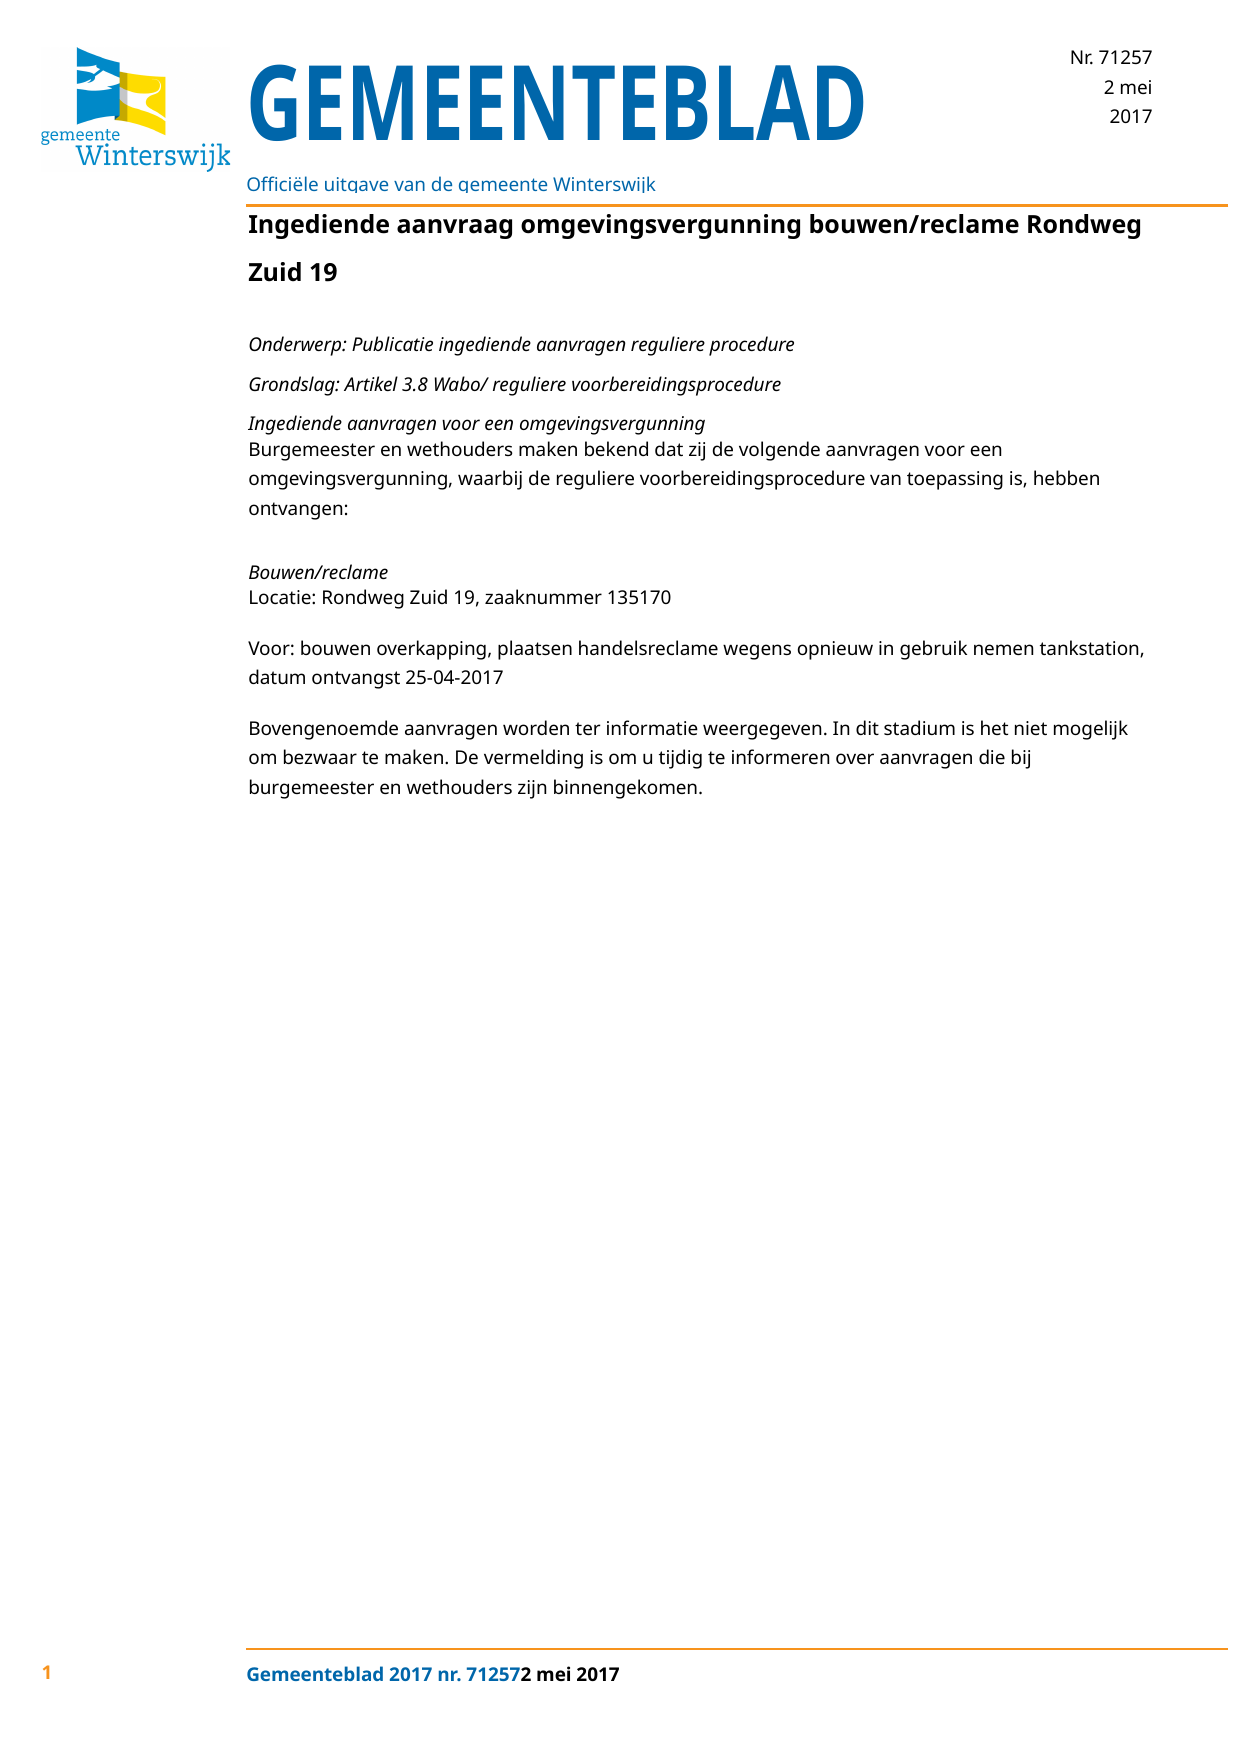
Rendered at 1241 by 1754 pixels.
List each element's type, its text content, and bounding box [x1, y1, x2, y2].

text Bouwen/reclame [248, 559, 1152, 584]
picture [41, 47, 231, 172]
text Burgemeester en wethouders maken bekend dat zij de volgende aanvragen voor een omgevingsvergunning, waarbij de reguliere voorbereidingsprocedure van toepassing is, hebben ontvangen: [248, 436, 1152, 521]
text Grondslag: Artikel 3.8 Wabo/ reguliere voorbereidingsprocedure [248, 371, 1152, 396]
text Ingediende aanvragen voor een omgevingsvergunning [248, 410, 1152, 436]
text Bovengenoemde aanvragen worden ter informatie weergegeven. In dit stadium is het niet mogelijk om bezwaar te maken. De vermelding is om u tijdig te informeren over aanvragen die bij burgemeester en wethouders zijn binnengekomen. [248, 715, 1152, 800]
text Voor: bouwen overkapping, plaatsen handelsreclame wegens opnieuw in gebruik nemen tankstation, datum ontvangst 25-04-2017 [248, 635, 1152, 690]
text Locatie: Rondweg Zuid 19, zaaknummer 135170 [248, 584, 1152, 610]
text Ingediende aanvraag omgevingsvergunning bouwen/reclame Rondweg Zuid 19 [248, 207, 1152, 288]
text Onderwerp: Publicatie ingediende aanvragen reguliere procedure [248, 331, 1152, 357]
picture [225, 153, 231, 162]
